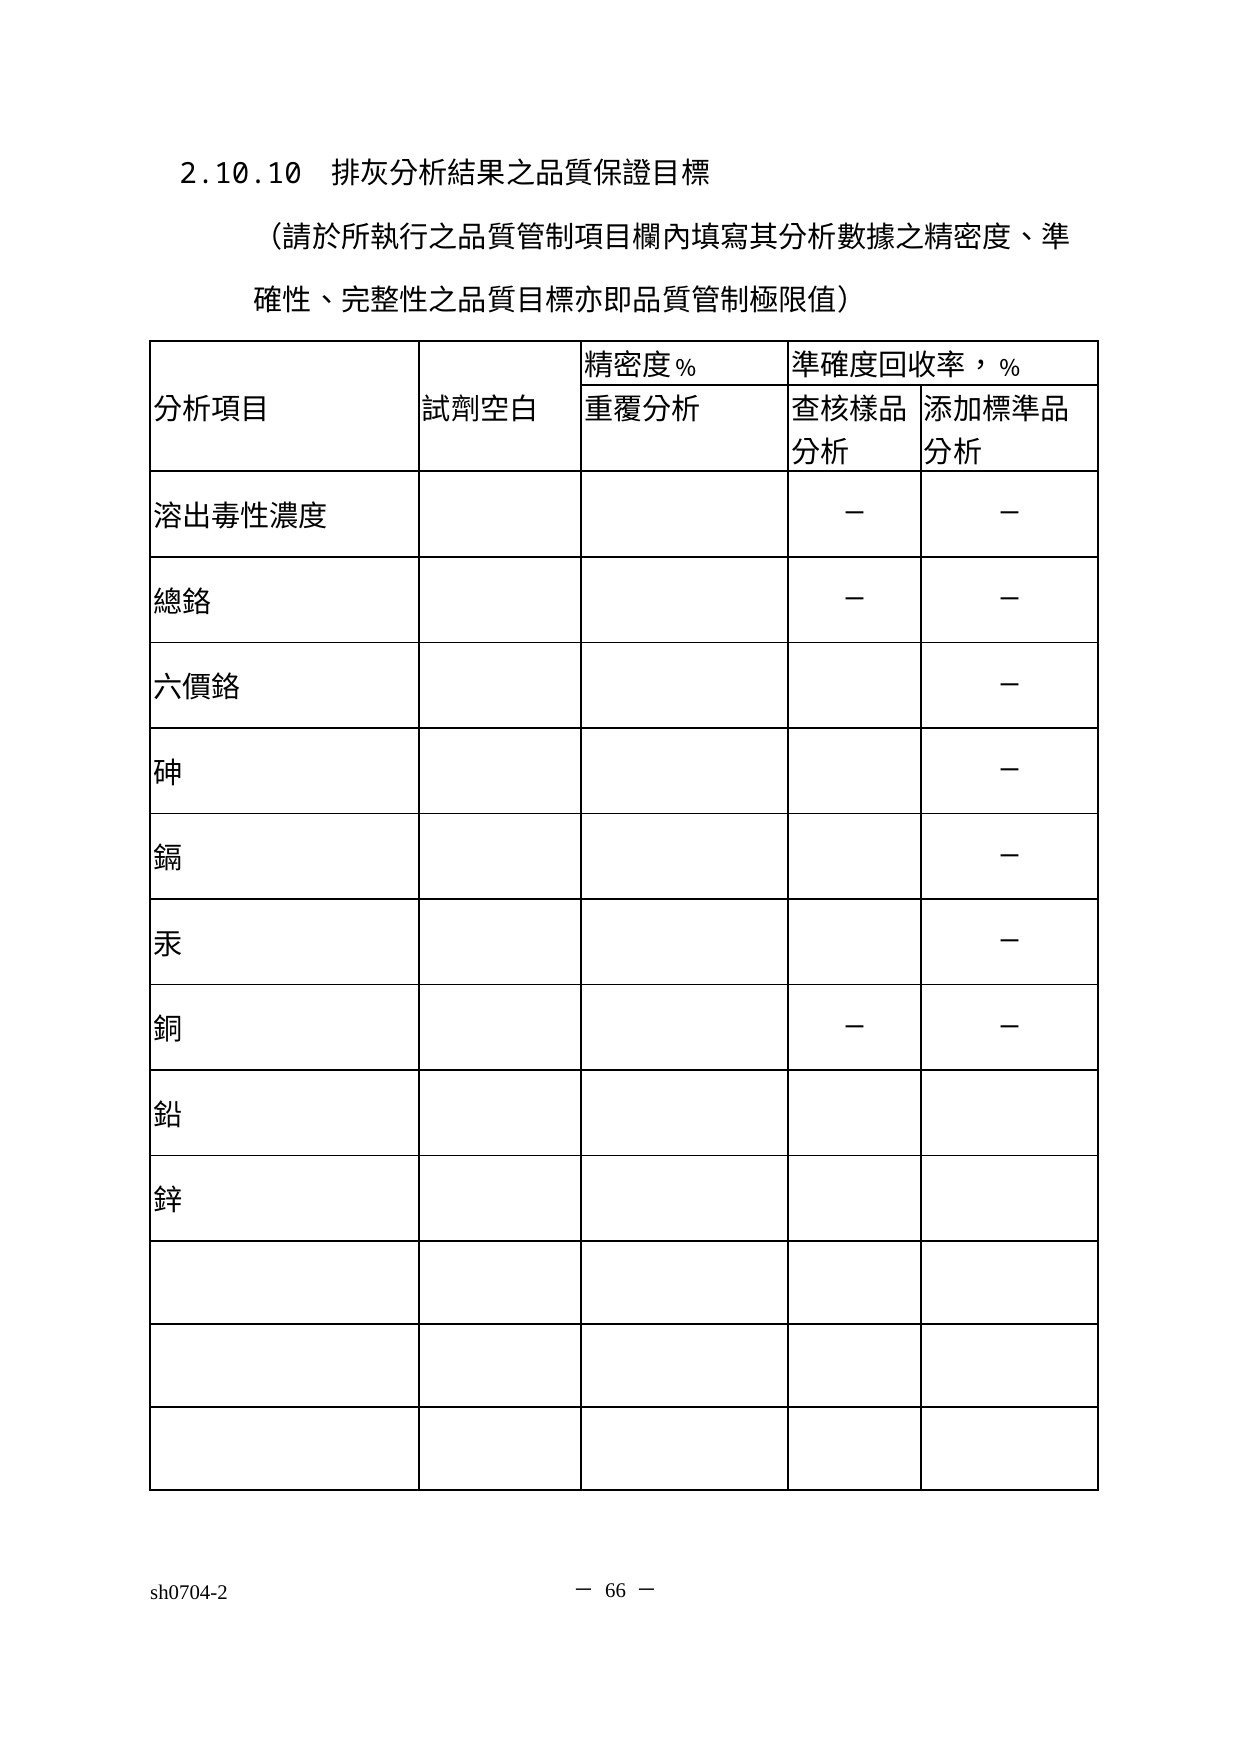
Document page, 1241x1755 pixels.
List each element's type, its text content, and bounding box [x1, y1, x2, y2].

table_cell [582, 1242, 787, 1323]
table_cell ─ [789, 472, 920, 556]
table_cell ─ [922, 985, 1097, 1069]
table_cell [922, 1242, 1097, 1323]
table_cell [789, 814, 920, 898]
table_cell ─ [922, 900, 1097, 983]
table_cell [582, 900, 787, 983]
table_cell 砷 [151, 729, 418, 812]
table_cell [582, 1071, 787, 1154]
table_cell ─ [922, 729, 1097, 812]
table_cell [151, 1408, 418, 1489]
table_cell [582, 428, 787, 470]
table_cell [789, 1408, 920, 1489]
table_header [151, 342, 418, 384]
table_cell [420, 472, 580, 556]
table_cell ─ [922, 558, 1097, 641]
table_cell [420, 814, 580, 898]
table_header 準確度回收率，﹪ [789, 342, 1097, 384]
table_cell ─ [922, 814, 1097, 898]
table_cell [582, 985, 787, 1069]
table_cell [582, 1408, 787, 1489]
table_cell [420, 428, 580, 470]
table_cell ─ [789, 985, 920, 1069]
table_header [420, 342, 580, 384]
table_cell [420, 1156, 580, 1240]
table_cell 分析 [922, 428, 1097, 470]
table_cell 鋅 [151, 1156, 418, 1240]
table_cell [922, 1156, 1097, 1240]
text 2.10.10 排灰分析結果之品質保證目標 [150, 150, 1090, 192]
table_cell [582, 643, 787, 727]
table_cell 試劑空白 [420, 384, 580, 428]
table_cell [922, 1408, 1097, 1489]
table_cell 分析項目 [151, 384, 418, 428]
table_cell [789, 1156, 920, 1240]
table_cell [420, 900, 580, 983]
table_cell ─ [789, 558, 920, 641]
table_cell ─ [922, 472, 1097, 556]
table_cell 分析 [789, 428, 920, 470]
table_cell [582, 814, 787, 898]
table_cell 鉛 [151, 1071, 418, 1154]
table_cell 銅 [151, 985, 418, 1069]
table_cell [420, 1242, 580, 1323]
table_header 精密度﹪ [582, 342, 787, 384]
table_cell [582, 729, 787, 812]
table_cell [582, 1156, 787, 1240]
table_cell [789, 1242, 920, 1323]
table_cell 汞 [151, 900, 418, 983]
table_cell 溶出毒性濃度 [151, 472, 418, 556]
table_cell [151, 428, 418, 470]
table_cell [420, 1071, 580, 1154]
table_cell [789, 1071, 920, 1154]
table_cell [420, 643, 580, 727]
table_cell 六價鉻 [151, 643, 418, 727]
table_cell [922, 1071, 1097, 1154]
table_cell ─ [922, 643, 1097, 727]
table_cell [789, 643, 920, 727]
table_cell [151, 1242, 418, 1323]
table_cell [789, 729, 920, 812]
table_cell 查核樣品 [789, 386, 920, 428]
table_cell [420, 558, 580, 641]
table_cell [582, 558, 787, 641]
table_cell [789, 900, 920, 983]
table_cell [582, 472, 787, 556]
table_cell [151, 1325, 418, 1406]
table_cell 添加標準品 [922, 386, 1097, 428]
table_cell [922, 1325, 1097, 1406]
table_cell 鎘 [151, 814, 418, 898]
table_cell [789, 1325, 920, 1406]
text （請於所執行之品質管制項目欄內填寫其分析數據之精密度、準確性、完整性之品質目標亦即品質管制極限值） [253, 213, 1090, 319]
table_cell [420, 985, 580, 1069]
table_cell [420, 729, 580, 812]
table_cell [420, 1325, 580, 1406]
table_cell [420, 1408, 580, 1489]
table_cell 重覆分析 [582, 386, 787, 428]
table_cell 總鉻 [151, 558, 418, 641]
table_cell [582, 1325, 787, 1406]
